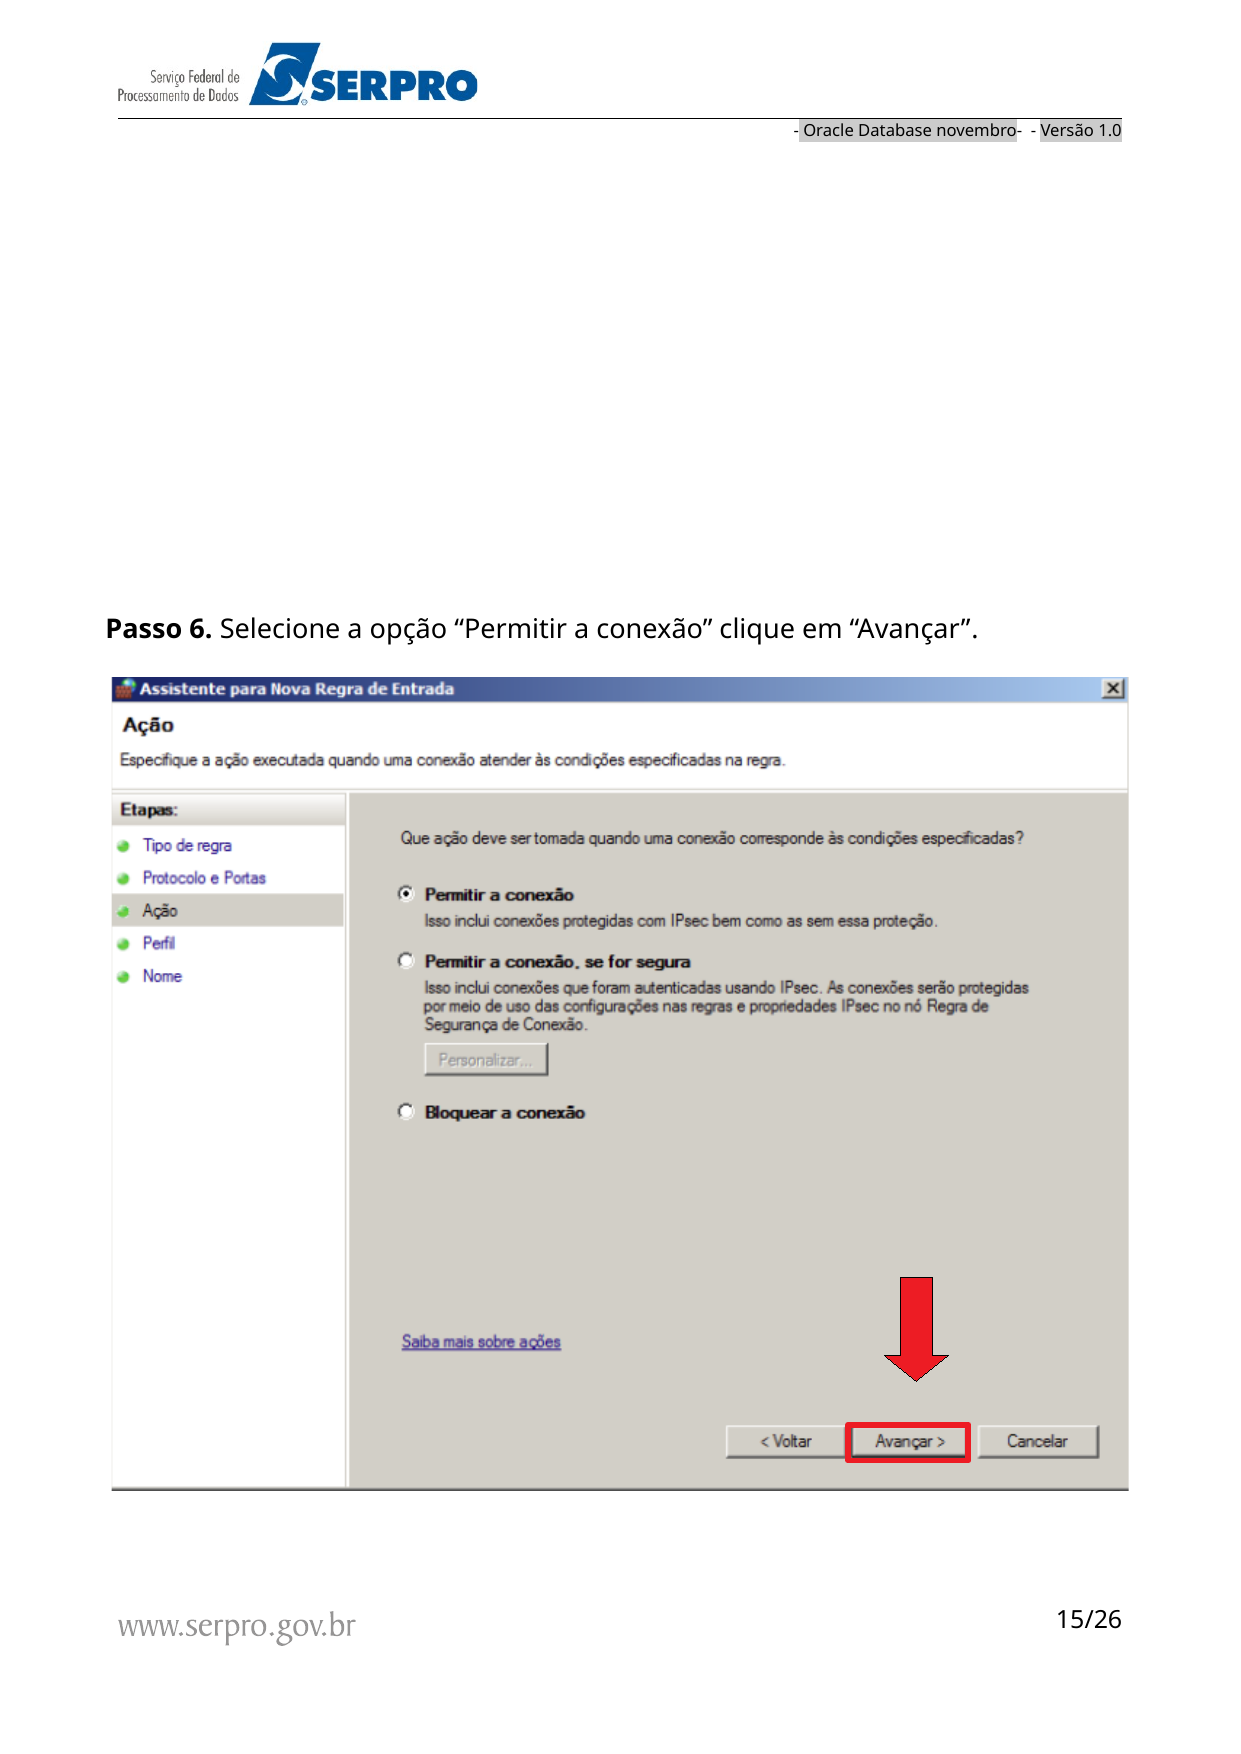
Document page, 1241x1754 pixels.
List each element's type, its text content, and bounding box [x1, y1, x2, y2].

picture [118, 41, 478, 106]
picture [111, 677, 1129, 1491]
text Passo 6. Selecione a opção “Permitir a conexão” clique em “Avançar”. [105, 609, 1122, 646]
